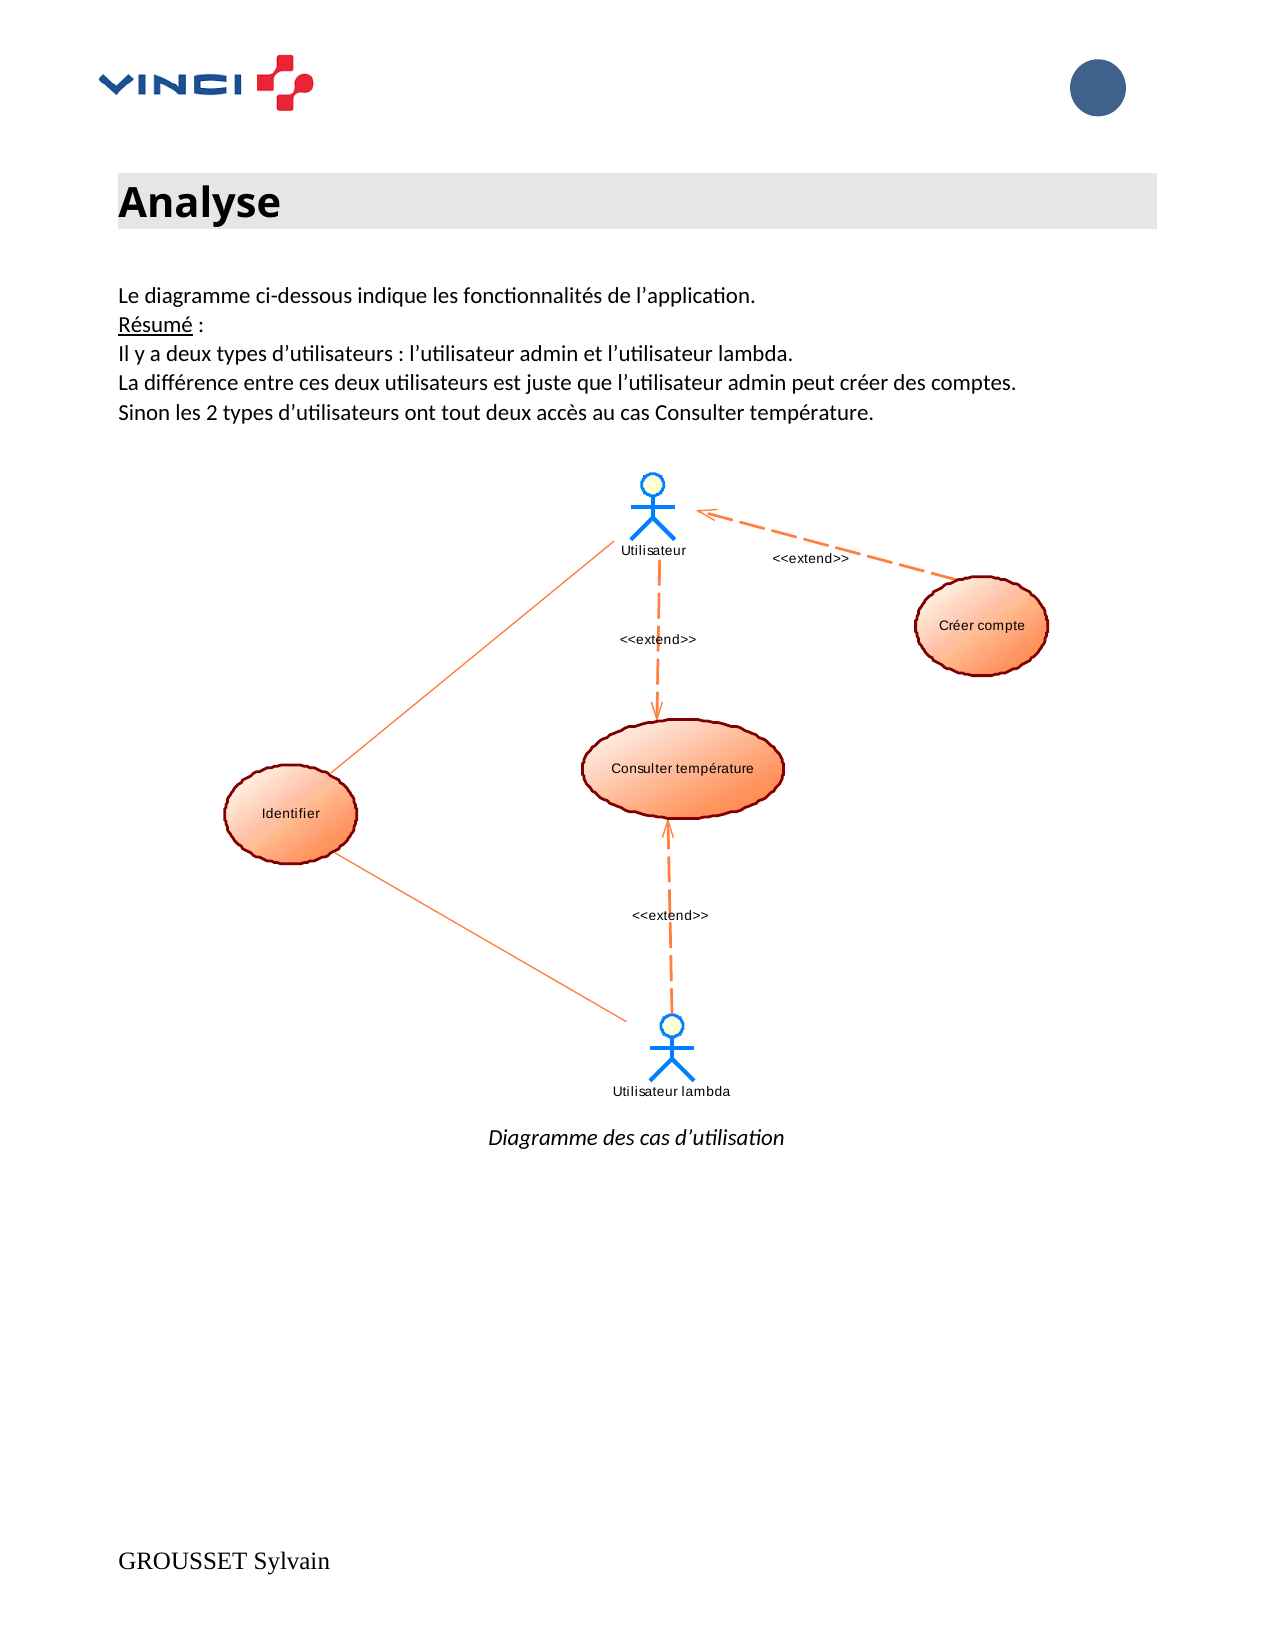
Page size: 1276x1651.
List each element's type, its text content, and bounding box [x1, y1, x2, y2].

text Le diagramme ci-dessous indique les fonctionnalités de l’application. Résumé : Il y a deux types d’utilisateurs : l’utilisateur admin et l’utilisateur lambda. La différence entre ces deux utilisateurs est juste que l’utilisateur admin peut créer des comptes. Sinon les 2 types d’utilisateurs ont tout deux accès au cas Consulter température. [118, 281, 1157, 455]
subtitle Analyse [118, 173, 1157, 229]
text Diagramme des cas d’utilisation [118, 1123, 1157, 1151]
